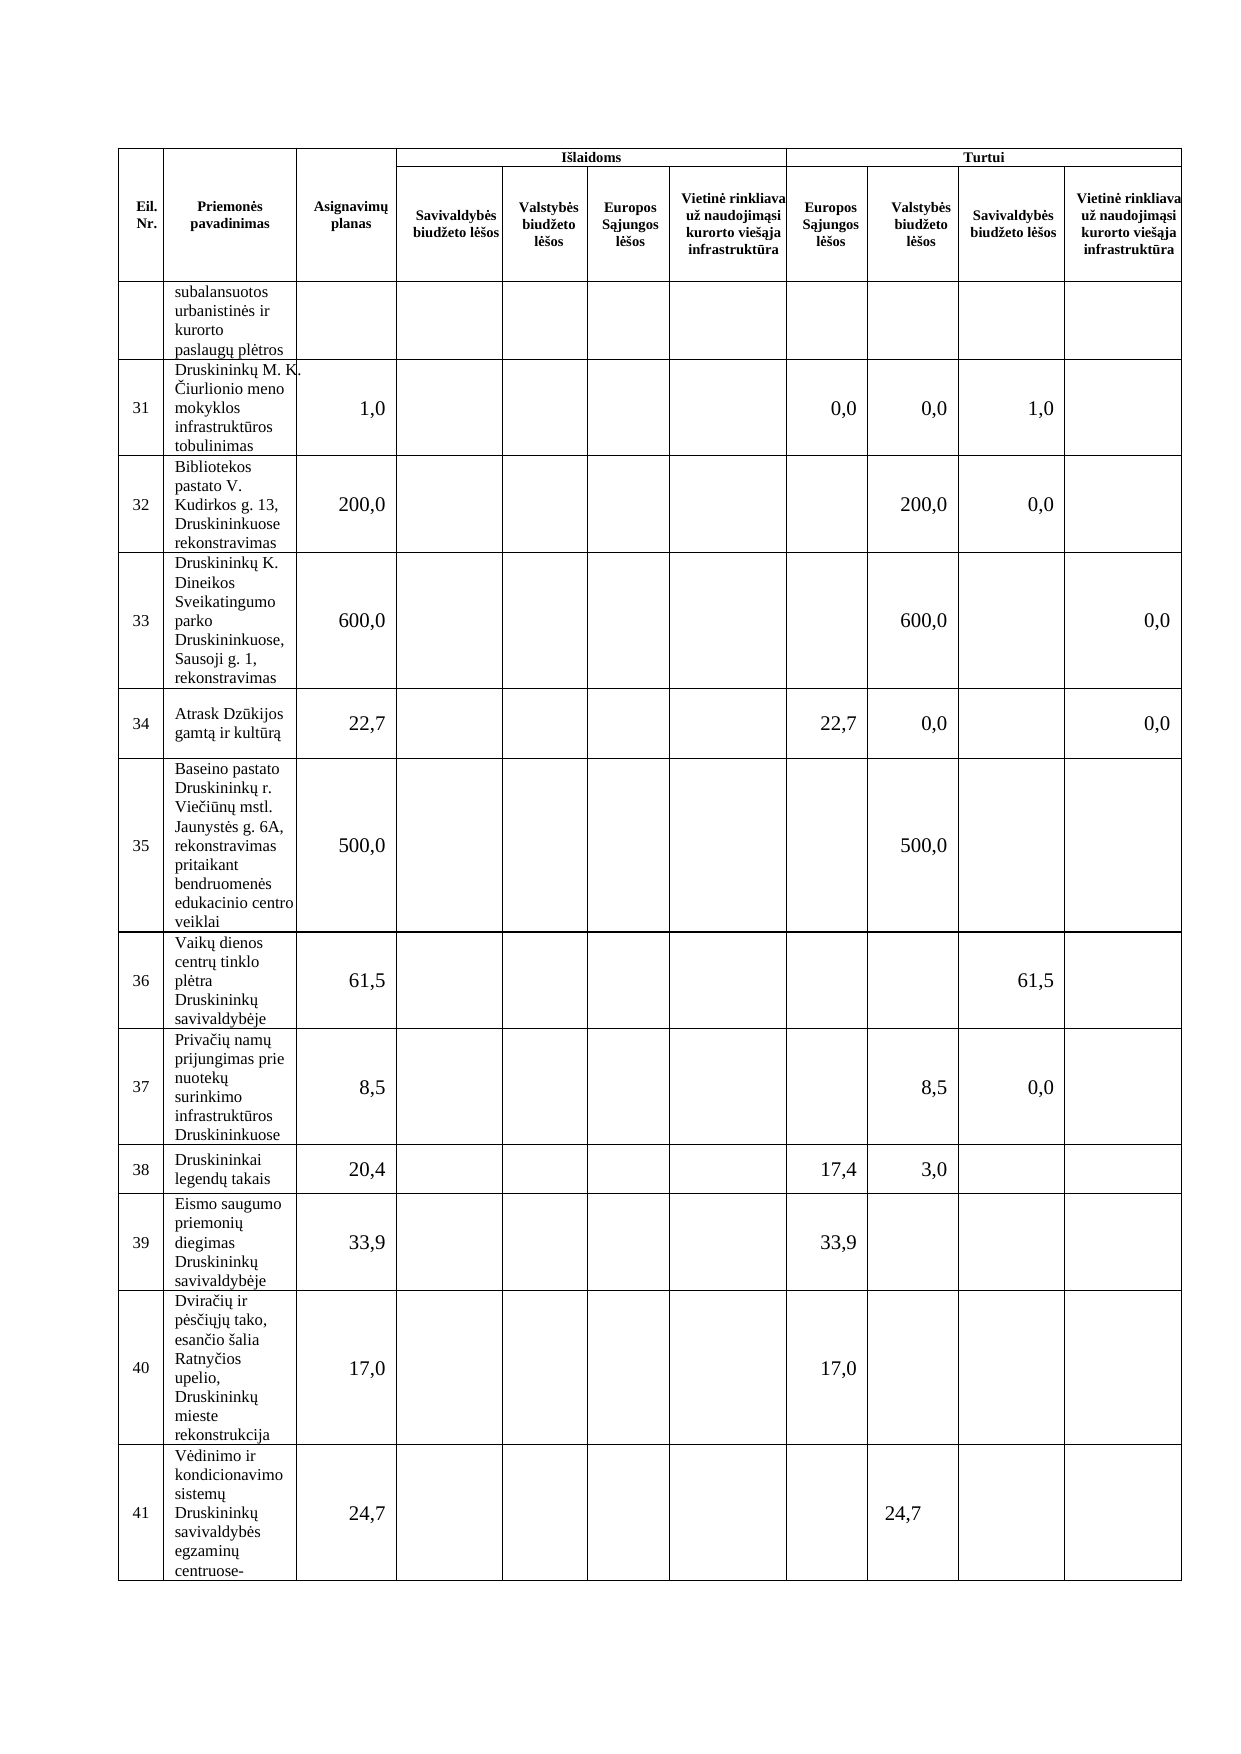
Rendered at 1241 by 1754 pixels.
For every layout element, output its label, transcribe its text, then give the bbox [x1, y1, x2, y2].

table_cell [670, 456, 786, 552]
table_cell 36 [119, 933, 163, 1028]
table_cell Vėdinimo ir kondicionavimo sistemų Druskininkų savivaldybės egzaminų centruose- [164, 1445, 296, 1580]
table_cell 0,0 [1065, 553, 1181, 687]
table_cell [787, 933, 867, 1028]
table_cell 61,5 [297, 933, 396, 1028]
table_cell [588, 689, 669, 758]
table_cell [588, 933, 669, 1028]
table_cell [503, 1445, 587, 1580]
table_cell [397, 933, 502, 1028]
table_cell Privačių namų prijungimas prie nuotekų surinkimo infrastruktūros Druskininkuose [164, 1029, 296, 1144]
table_cell [670, 1145, 786, 1193]
table_cell Atrask Dzūkijos gamtą ir kultūrą [164, 689, 296, 758]
table_cell [1065, 1291, 1181, 1444]
table_cell [959, 1145, 1064, 1193]
table_cell [1065, 456, 1181, 552]
table_cell Valstybės biudžeto lėšos [868, 167, 958, 281]
table_cell [1065, 1145, 1181, 1193]
table_cell 1,0 [959, 360, 1064, 455]
table_header Turtui [787, 149, 1181, 166]
table_cell 200,0 [868, 456, 958, 552]
table_cell 17,0 [787, 1291, 867, 1444]
table_cell [1065, 759, 1181, 931]
table_cell [959, 1291, 1064, 1444]
table_cell [588, 1291, 669, 1444]
table_cell [588, 360, 669, 455]
table_cell 0,0 [787, 360, 867, 455]
table_cell Baseino pastato Druskininkų r. Viečiūnų mstl. Jaunystės g. 6A, rekonstravimas pritaikant bendruomenės edukacinio centro veiklai [164, 759, 296, 931]
table_cell Savivaldybės biudžeto lėšos [397, 167, 502, 281]
table_cell [1065, 282, 1181, 358]
table_cell 22,7 [297, 689, 396, 758]
table_cell [397, 1291, 502, 1444]
table_cell [959, 1445, 1064, 1580]
table_cell Bibliotekos pastato V. Kudirkos g. 13, Druskininkuose rekonstravimas [164, 456, 296, 552]
table_cell 1,0 [297, 360, 396, 455]
table_cell [959, 689, 1064, 758]
table_cell [503, 1291, 587, 1444]
table_header Išlaidoms [397, 149, 786, 166]
table_cell [670, 689, 786, 758]
table_cell 35 [119, 759, 163, 931]
table_cell 22,7 [787, 689, 867, 758]
table_cell [1065, 360, 1181, 455]
table_cell 39 [119, 1194, 163, 1290]
table_cell 200,0 [297, 456, 396, 552]
table_cell [588, 553, 669, 687]
table_cell [868, 933, 958, 1028]
table_cell [397, 1145, 502, 1193]
table_cell 33 [119, 553, 163, 687]
table_cell 17,4 [787, 1145, 867, 1193]
table_cell 3,0 [868, 1145, 958, 1193]
table_header Eil. Nr. [119, 149, 163, 281]
table_cell [397, 759, 502, 931]
table_cell 0,0 [1065, 689, 1181, 758]
table_cell [119, 282, 163, 358]
table_cell [1065, 1445, 1181, 1580]
table_cell 17,0 [297, 1291, 396, 1444]
table_header Asignavimų planas [297, 149, 396, 281]
table_cell Valstybės biudžeto lėšos [503, 167, 587, 281]
table_cell 41 [119, 1445, 163, 1580]
table_cell [397, 360, 502, 455]
table_cell Vietinė rinkliava už naudojimąsi kurorto viešąja infrastruktūra [670, 167, 786, 281]
table_cell [297, 282, 396, 358]
table_cell 24,7 [297, 1445, 396, 1580]
table_cell [670, 933, 786, 1028]
table_cell 0,0 [959, 456, 1064, 552]
table_cell [787, 1029, 867, 1144]
table_cell 8,5 [297, 1029, 396, 1144]
table_cell [670, 1029, 786, 1144]
table_cell [868, 1194, 958, 1290]
table_cell [588, 759, 669, 931]
table_cell [787, 553, 867, 687]
table_cell [588, 282, 669, 358]
table_cell 0,0 [959, 1029, 1064, 1144]
table_cell 33,9 [297, 1194, 396, 1290]
table_cell 34 [119, 689, 163, 758]
table_cell [503, 689, 587, 758]
table_cell [670, 1291, 786, 1444]
table_cell [397, 1445, 502, 1580]
table_cell [397, 1194, 502, 1290]
table_header Priemonės pavadinimas [164, 149, 296, 281]
table_cell [588, 1445, 669, 1580]
table_cell [1065, 1029, 1181, 1144]
table_cell 600,0 [297, 553, 396, 687]
table_cell Savivaldybės biudžeto lėšos [959, 167, 1064, 281]
table_cell [670, 553, 786, 687]
table_cell Dviračių ir pėsčiųjų tako, esančio šalia Ratnyčios upelio, Druskininkų mieste rekonstrukcija [164, 1291, 296, 1444]
table_cell 600,0 [868, 553, 958, 687]
table_cell 20,4 [297, 1145, 396, 1193]
table_cell [670, 282, 786, 358]
table_cell 500,0 [297, 759, 396, 931]
table_cell [787, 456, 867, 552]
table_cell [503, 1145, 587, 1193]
table_cell 33,9 [787, 1194, 867, 1290]
table_cell [670, 1194, 786, 1290]
table_cell [670, 759, 786, 931]
table_cell [959, 282, 1064, 358]
table_cell Vaikų dienos centrų tinklo plėtra Druskininkų savivaldybėje [164, 933, 296, 1028]
table_cell 61,5 [959, 933, 1064, 1028]
table_cell [670, 360, 786, 455]
table_cell [787, 1445, 867, 1580]
table_cell subalansuotos urbanistinės ir kurorto paslaugų plėtros [164, 282, 296, 358]
table_cell [503, 1194, 587, 1290]
table_cell [397, 553, 502, 687]
table_cell 38 [119, 1145, 163, 1193]
table_cell [503, 282, 587, 358]
table_cell [503, 933, 587, 1028]
table_cell 0,0 [868, 360, 958, 455]
table_cell 24,7 [868, 1445, 958, 1580]
table_cell [503, 360, 587, 455]
table_cell [397, 456, 502, 552]
table_cell [588, 1029, 669, 1144]
table_cell Druskininkų K. Dineikos Sveikatingumo parko Druskininkuose, Sausoji g. 1, rekonstravimas [164, 553, 296, 687]
table_cell 8,5 [868, 1029, 958, 1144]
table_cell [397, 689, 502, 758]
table_cell Druskininkų M. K. Čiurlionio meno mokyklos infrastruktūros tobulinimas [164, 360, 296, 455]
table_cell 37 [119, 1029, 163, 1144]
table_cell 0,0 [868, 689, 958, 758]
table_cell [1065, 933, 1181, 1028]
table_cell [787, 759, 867, 931]
table_cell Eismo saugumo priemonių diegimas Druskininkų savivaldybėje [164, 1194, 296, 1290]
table_cell [503, 456, 587, 552]
table_cell [787, 282, 867, 358]
table_cell [503, 759, 587, 931]
table_cell Vietinė rinkliava už naudojimąsi kurorto viešąja infrastruktūra [1065, 167, 1181, 281]
table_cell Druskininkai legendų takais [164, 1145, 296, 1193]
table_cell [670, 1445, 786, 1580]
table_cell [868, 1291, 958, 1444]
table_cell Europos Sąjungos lėšos [787, 167, 867, 281]
table_cell Europos Sąjungos lėšos [588, 167, 669, 281]
table_cell [503, 553, 587, 687]
table_cell 32 [119, 456, 163, 552]
table_cell [588, 1145, 669, 1193]
table_cell 40 [119, 1291, 163, 1444]
table_cell [397, 282, 502, 358]
table_cell [959, 1194, 1064, 1290]
table_cell [588, 1194, 669, 1290]
table_cell [868, 282, 958, 358]
table_cell [503, 1029, 587, 1144]
table_cell [397, 1029, 502, 1144]
table_cell 31 [119, 360, 163, 455]
table_cell [588, 456, 669, 552]
table_cell [959, 553, 1064, 687]
table_cell 500,0 [868, 759, 958, 931]
table_cell [959, 759, 1064, 931]
table_cell [1065, 1194, 1181, 1290]
